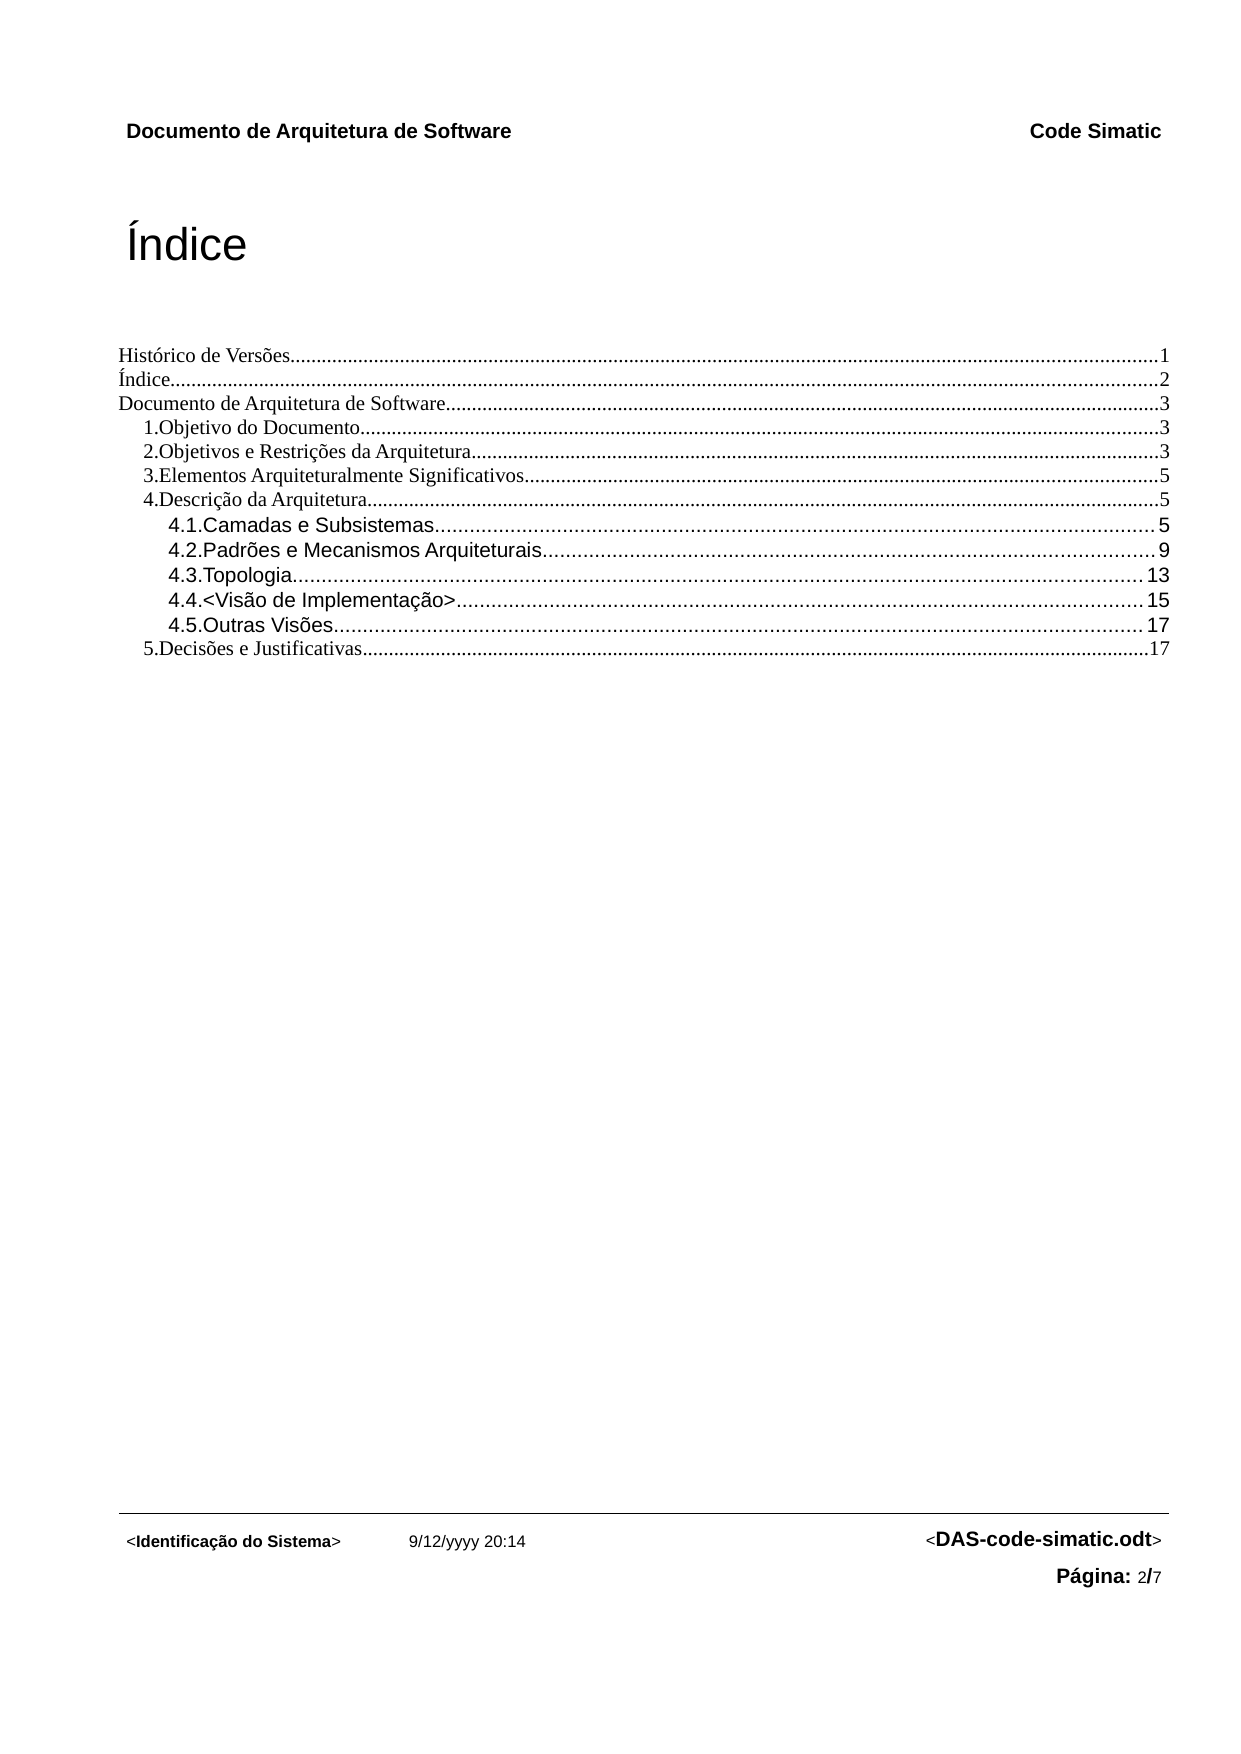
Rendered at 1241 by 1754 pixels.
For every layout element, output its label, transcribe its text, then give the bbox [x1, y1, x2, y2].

text 4.1.Camadas e Subsistemas 5 [168, 511, 1170, 536]
text Documento de Arquitetura de Software 3 [118, 391, 1170, 415]
text 4.5.Outras Visões 17 [168, 611, 1170, 636]
text Índice 2 [118, 367, 1170, 391]
text 1.Objetivo do Documento 3 [143, 415, 1170, 439]
text 5.Decisões e Justificativas 17 [143, 636, 1170, 660]
text 2.Objetivos e Restrições da Arquitetura 3 [143, 439, 1170, 463]
text Histórico de Versões 1 [118, 343, 1170, 367]
table_header Índice [119, 192, 1169, 295]
text 3.Elementos Arquiteturalmente Significativos 5 [143, 463, 1170, 487]
text 4.4.<Visão de Implementação> 15 [168, 586, 1170, 611]
text 4.Descrição da Arquitetura 5 [143, 487, 1170, 511]
text 4.3.Topologia 13 [168, 561, 1170, 586]
text 4.2.Padrões e Mecanismos Arquiteturais 9 [168, 536, 1170, 561]
